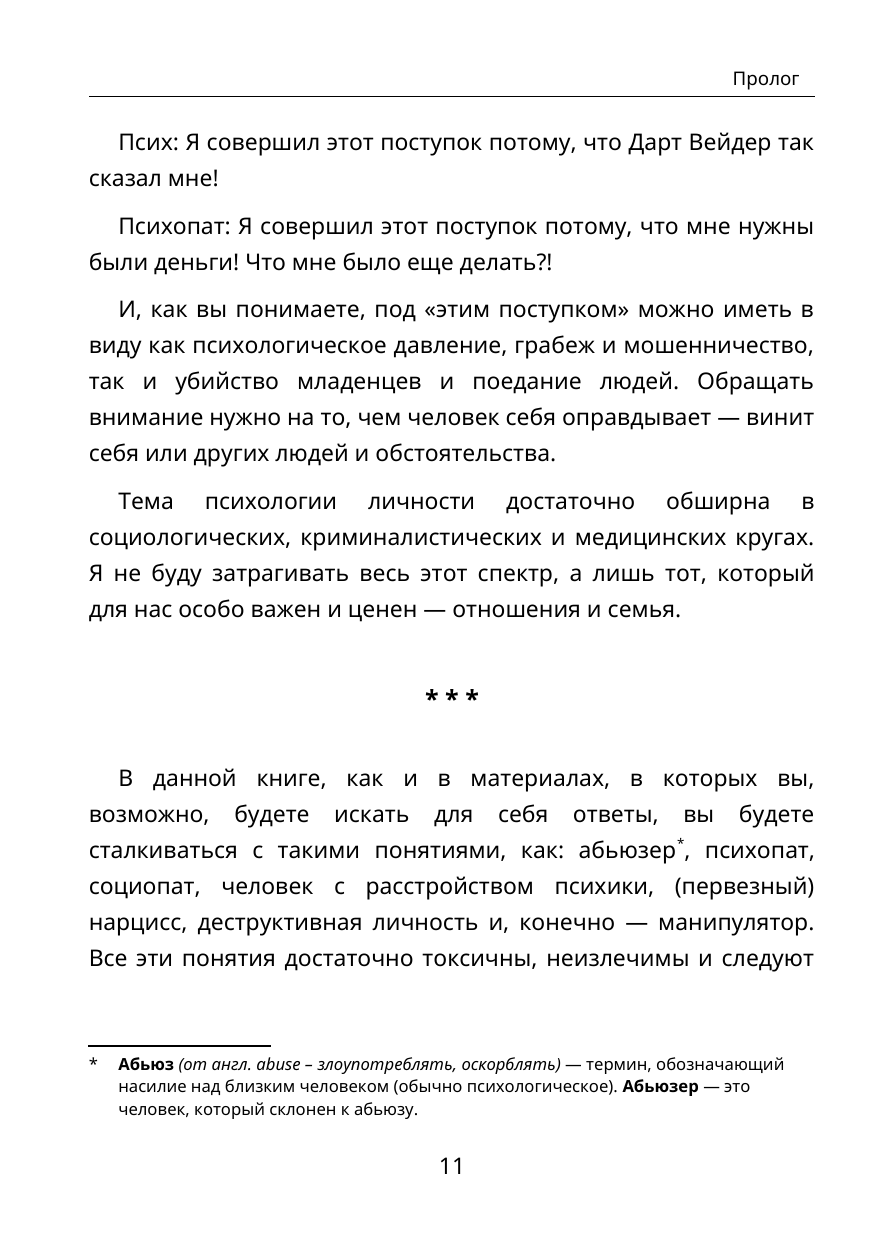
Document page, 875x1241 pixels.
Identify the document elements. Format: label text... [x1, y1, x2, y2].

text И, как вы понимаете, под «этим поступком» можно иметь в виду как психологическое давление, грабеж и мошенничество, так и убийство младенцев и поедание людей. Обращать внимание нужно на то, чем человек себя оправдывает — винит себя или других людей и обстоятельства. [88, 293, 815, 468]
text Психопат: Я совершил этот поступок потому, что мне нужны были деньги! Что мне было еще делать?! [88, 210, 815, 277]
text Псих: Я совершил этот поступок потому, что Дарт Вейдер так сказал мне! [88, 126, 815, 193]
text Абьюз (от англ. abuse – злоупотреблять, оскорблять) — термин, обозначающий насилие над близким человеком (обычно психологическое). Абьюзер — это человек, который склонен к абьюзу. [88, 1052, 815, 1120]
subtitle * * * [88, 682, 815, 716]
text Тема психологии личности достаточно обширна в социологических, криминалистических и медицинских кругах. Я не буду затрагивать весь этот спектр, а лишь тот, который для нас особо важен и ценен — отношения и семья. [88, 485, 815, 624]
text В данной книге, как и в материалах, в которых вы, возможно, будете искать для себя ответы, вы будете сталкиваться с такими понятиями, как: абьюзер, психопат, социопат, человек с расстройством психики, (первезный) нарцисс, деструктивная личность и, конечно — манипулятор. Все эти понятия достаточно токсичны, неизлечимы и следуют [88, 762, 815, 973]
